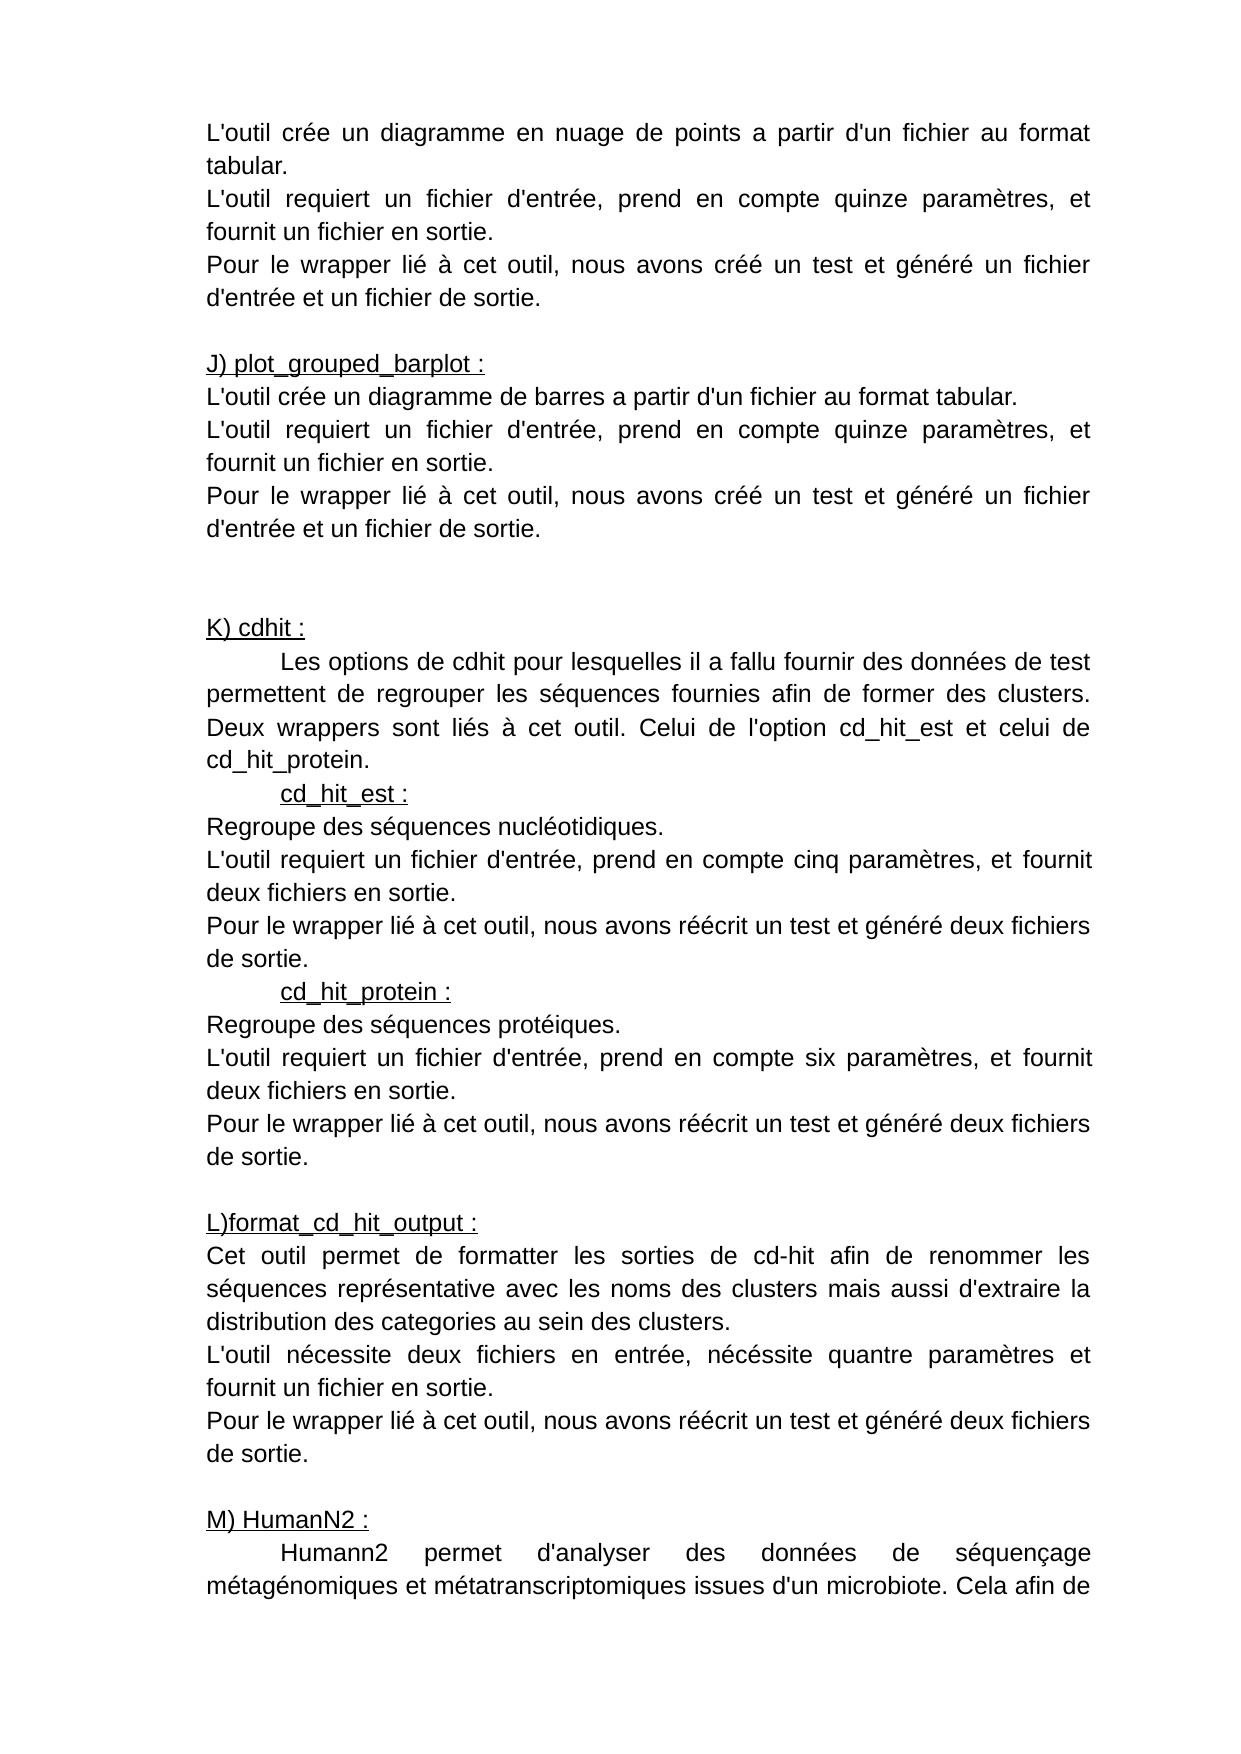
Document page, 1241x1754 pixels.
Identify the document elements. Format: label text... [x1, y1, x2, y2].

text Cet outil permet de formatter les sorties de cd-hit afin de renommer les séquences représentative avec les noms des clusters mais aussi d'extraire la distribution des categories au sein des clusters. [206, 1241, 1092, 1336]
text Pour le wrapper lié à cet outil, nous avons réécrit un test et généré deux fichiers de sortie. [206, 911, 1092, 972]
text Pour le wrapper lié à cet outil, nous avons créé un test et généré un fichier d'entrée et un fichier de sortie. [206, 481, 1092, 543]
text cd_hit_protein : [206, 977, 1092, 1005]
text L'outil crée un diagramme en nuage de points a partir d'un fichier au format tabular. [206, 118, 1092, 180]
text Les options de cdhit pour lesquelles il a fallu fournir des données de test permettent de regrouper les séquences fournies afin de former des clusters. Deux wrappers sont liés à cet outil. Celui de l'option cd_hit_est et celui de cd_hit_protein. [206, 646, 1092, 774]
text L'outil nécessite deux fichiers en entrée, nécéssite quantre paramètres et fournit un fichier en sortie. [206, 1340, 1092, 1402]
text J) plot_grouped_barplot : [206, 349, 1092, 378]
text L'outil crée un diagramme de barres a partir d'un fichier au format tabular. [206, 382, 1092, 411]
text L'outil requiert un fichier d'entrée, prend en compte quinze paramètres, et fournit un fichier en sortie. [206, 184, 1092, 246]
text cd_hit_est : [206, 778, 1092, 807]
text Regroupe des séquences nucléotidiques. [206, 812, 1092, 840]
text M) HumanN2 : [206, 1505, 1092, 1534]
text Pour le wrapper lié à cet outil, nous avons créé un test et généré un fichier d'entrée et un fichier de sortie. [206, 250, 1092, 312]
text Regroupe des séquences protéiques. [206, 1010, 1092, 1038]
text L)format_cd_hit_output : [206, 1208, 1092, 1237]
text L'outil requiert un fichier d'entrée, prend en compte six paramètres, et fournit deux fichiers en sortie. [206, 1043, 1092, 1104]
text L'outil requiert un fichier d'entrée, prend en compte cinq paramètres, et fournit deux fichiers en sortie. [206, 844, 1092, 906]
text L'outil requiert un fichier d'entrée, prend en compte quinze paramètres, et fournit un fichier en sortie. [206, 415, 1092, 477]
text Pour le wrapper lié à cet outil, nous avons réécrit un test et généré deux fichiers de sortie. [206, 1406, 1092, 1468]
text Humann2 permet d'analyser des données de séquençage métagénomiques et métatranscriptomiques issues d'un microbiote. Cela afin de [206, 1538, 1092, 1600]
text K) cdhit : [206, 613, 1092, 642]
text Pour le wrapper lié à cet outil, nous avons réécrit un test et généré deux fichiers de sortie. [206, 1109, 1092, 1171]
